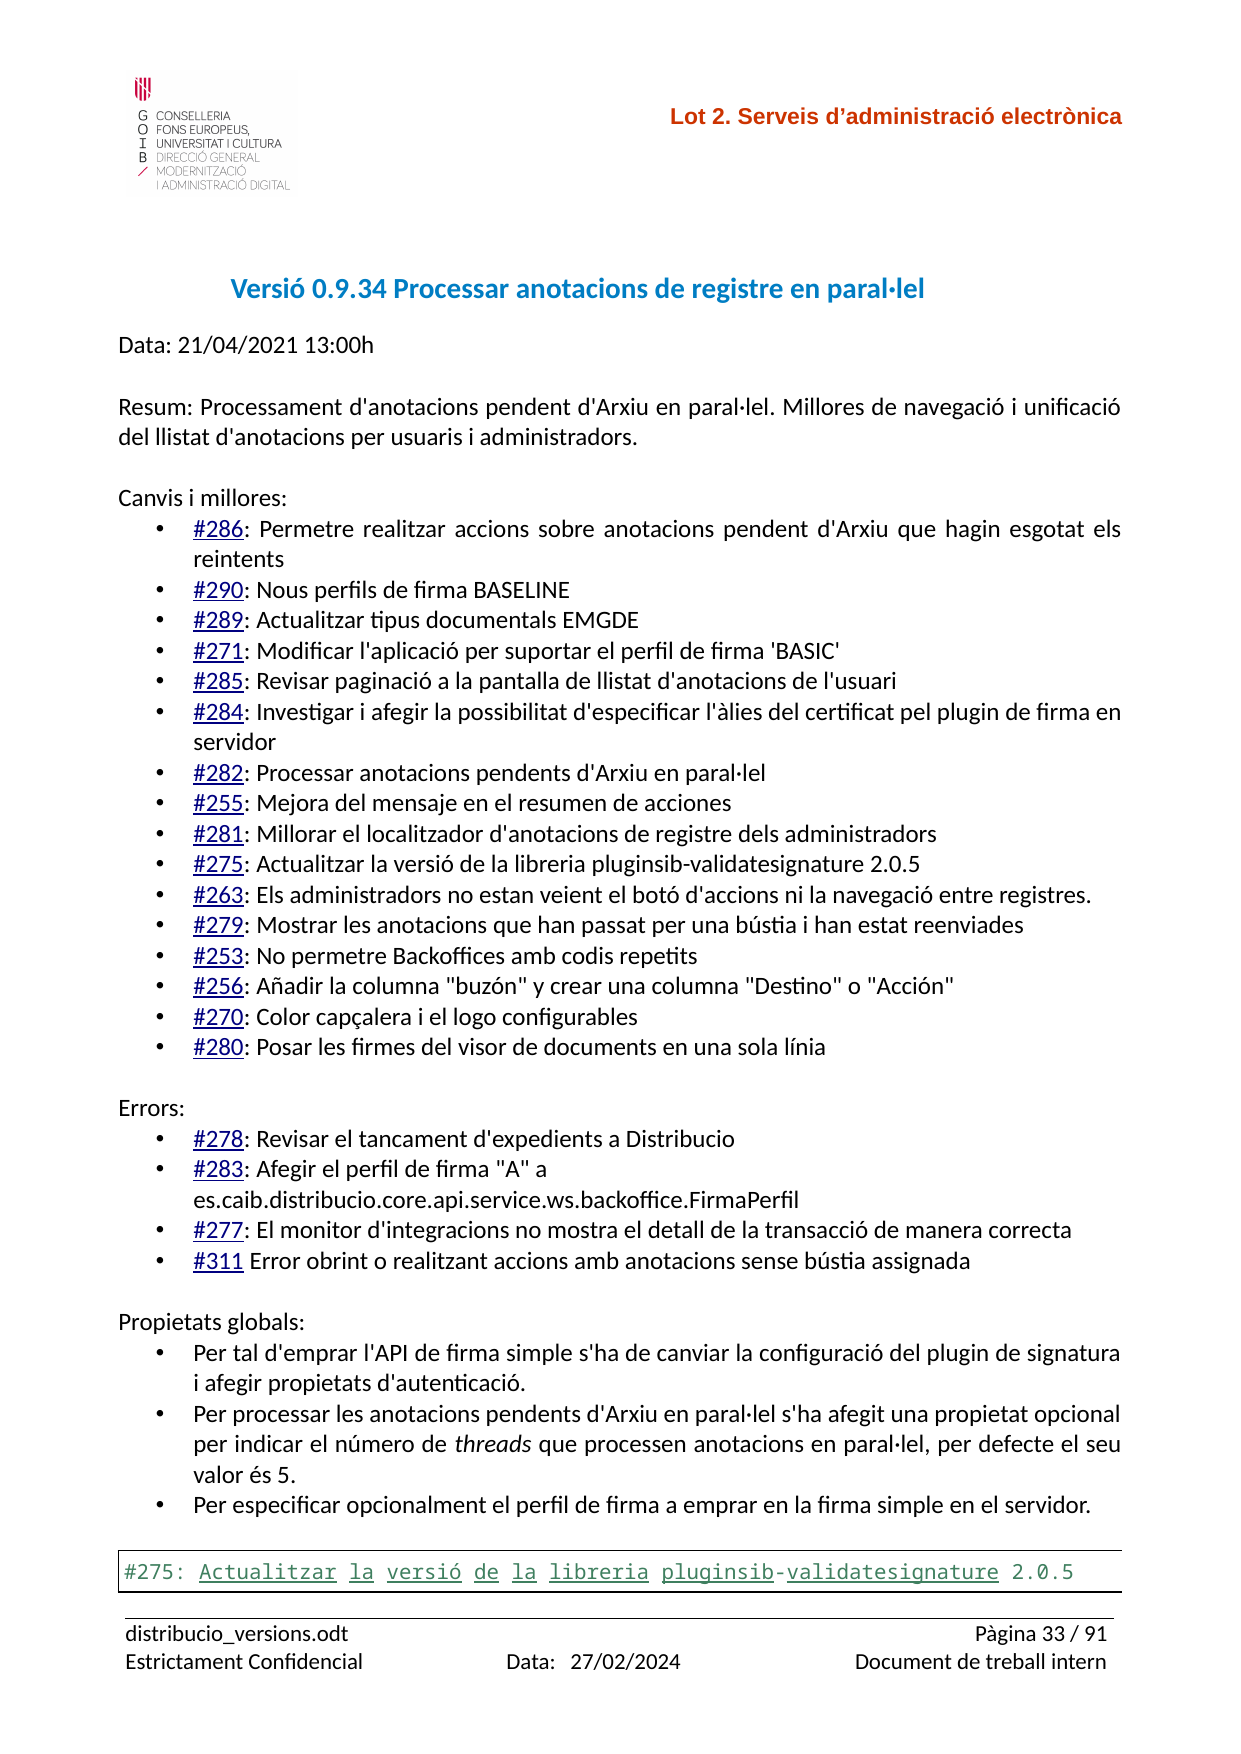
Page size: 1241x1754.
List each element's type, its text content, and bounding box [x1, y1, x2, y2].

list Per processar les anotacions pendents d'Arxiu en paral·lel s'ha afegit una propietat opcional per indicar el número de threads que processen anotacions en paral·lel, per defecte el seu valor és 5. [156, 1398, 1122, 1489]
list #282: Processar anotacions pendents d'Arxiu en paral·lel [156, 757, 1122, 787]
list #285: Revisar paginació a la pantalla de llistat d'anotacions de l'usuari [156, 665, 1122, 696]
list #271: Modificar l'aplicació per suportar el perfil de firma 'BASIC' [156, 635, 1122, 665]
list #279: Mostrar les anotacions que han passat per una bústia i han estat reenviades [156, 909, 1122, 940]
list #286: Permetre realitzar accions sobre anotacions pendent d'Arxiu que hagin esgotat els reintents [156, 513, 1122, 574]
list #263: Els administradors no estan veient el botó d'accions ni la navegació entre registres. [156, 879, 1122, 909]
list #256: Añadir la columna "buzón" y crear una columna "Destino" o "Acción" [156, 971, 1122, 1001]
table_header #275: Actualitzar la versió de la libreria pluginsib-validatesignature 2.0.5 [119, 1551, 1122, 1591]
text Data: 21/04/2021 13:00h [118, 329, 1122, 360]
text Propietats globals: [118, 1306, 1122, 1337]
picture [126, 70, 299, 197]
text Canvis i millores: [118, 482, 1122, 513]
list Per especificar opcionalment el perfil de firma a emprar en la firma simple en el servidor. [156, 1489, 1122, 1520]
list #290: Nous perfils de firma BASELINE [156, 574, 1122, 604]
list #281: Millorar el localitzador d'anotacions de registre dels administradors [156, 818, 1122, 848]
list #253: No permetre Backoffices amb codis repetits [156, 940, 1122, 971]
subtitle Versió 0.9.34 Processar anotacions de registre en paral·lel [153, 270, 1122, 306]
list #284: Investigar i afegir la possibilitat d'especificar l'àlies del certificat pel plugin de firma en servidor [156, 696, 1122, 757]
list #280: Posar les firmes del visor de documents en una sola línia [156, 1032, 1122, 1062]
list Per tal d'emprar l'API de firma simple s'ha de canviar la configuració del plugin de signatura i afegir propietats d'autenticació. [156, 1337, 1122, 1398]
list #278: Revisar el tancament d'expedients a Distribucio [156, 1123, 1122, 1154]
list #270: Color capçalera i el logo configurables [156, 1001, 1122, 1032]
list #255: Mejora del mensaje en el resumen de acciones [156, 787, 1122, 818]
list #277: El monitor d'integracions no mostra el detall de la transacció de manera correcta [156, 1215, 1122, 1245]
text Errors: [118, 1093, 1122, 1123]
list #275: Actualitzar la versió de la libreria pluginsib-validatesignature 2.0.5 [156, 848, 1122, 879]
list #289: Actualitzar tipus documentals EMGDE [156, 604, 1122, 635]
list #311 Error obrint o realitzant accions amb anotacions sense bústia assignada [156, 1245, 1122, 1276]
list #283: Afegir el perfil de firma "A" a es.caib.distribucio.core.api.service.ws.backoffice.FirmaPerfil [156, 1154, 1122, 1215]
text Resum: Processament d'anotacions pendent d'Arxiu en paral·lel. Millores de navegació i unificació del llistat d'anotacions per usuaris i administradors. [118, 391, 1122, 452]
